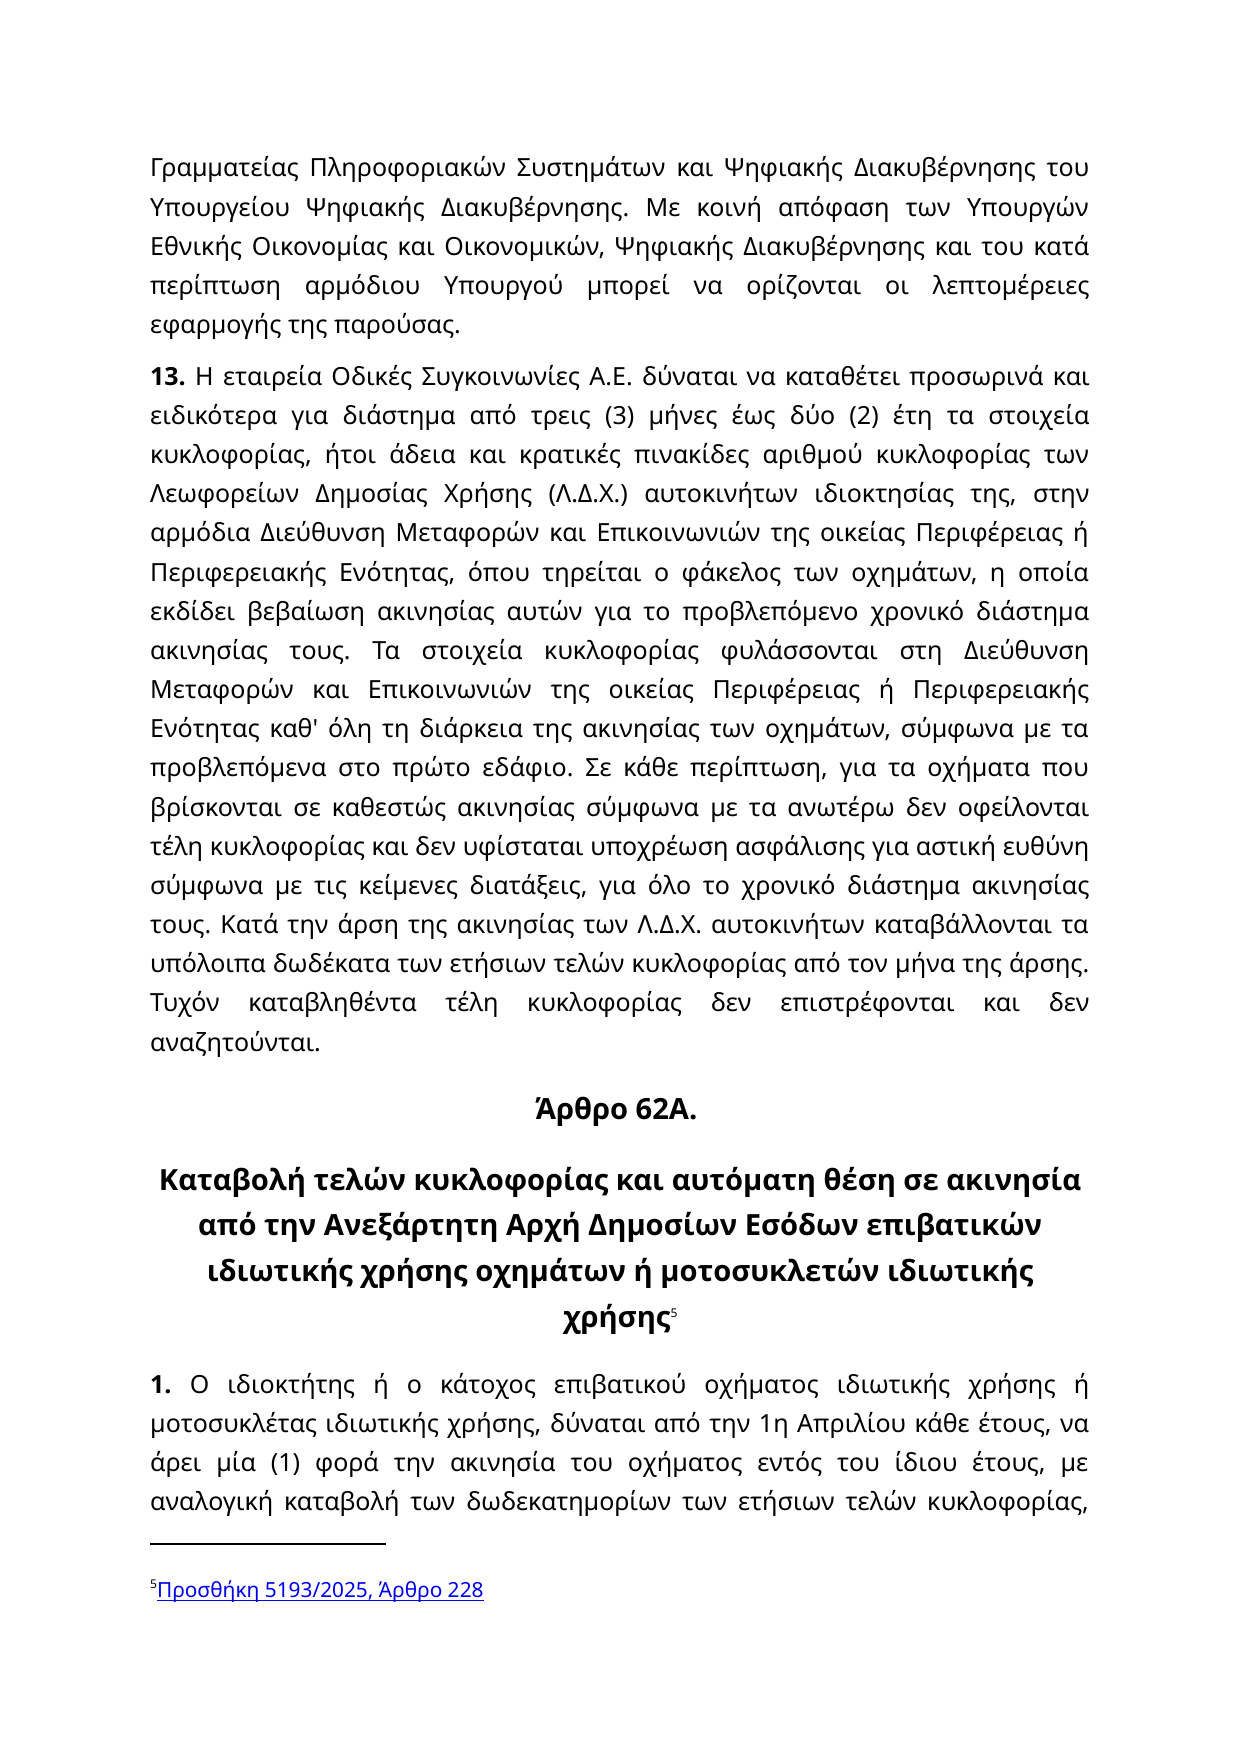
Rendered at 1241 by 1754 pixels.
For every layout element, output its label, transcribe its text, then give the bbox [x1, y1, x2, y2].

text Προσθήκη 5193/2025, Άρθρο 228 [150, 1576, 1090, 1604]
text 1. Ο ιδιοκτήτης ή ο κάτοχος επιβατικού οχήματος ιδιωτικής χρήσης ή μοτοσυκλέτας ιδιωτικής χρήσης, δύναται από την 1η Απριλίου κάθε έτους, να άρει μία (1) φορά την ακινησία του οχήματος εντός του ίδιου έτους, με αναλογική καταβολή των δωδεκατημορίων των ετήσιων τελών κυκλοφορίας, [150, 1366, 1090, 1518]
text 13. Η εταιρεία Οδικές Συγκοινωνίες Α.Ε. δύναται να καταθέτει προσωρινά και ειδικότερα για διάστημα από τρεις (3) μήνες έως δύο (2) έτη τα στοιχεία κυκλοφορίας, ήτοι άδεια και κρατικές πινακίδες αριθμού κυκλοφορίας των Λεωφορείων Δημοσίας Χρήσης (Λ.Δ.Χ.) αυτοκινήτων ιδιοκτησίας της, στην αρμόδια Διεύθυνση Μεταφορών και Επικοινωνιών της οικείας Περιφέρειας ή Περιφερειακής Ενότητας, όπου τηρείται ο φάκελος των οχημάτων, η οποία εκδίδει βεβαίωση ακινησίας αυτών για το προβλεπόμενο χρονικό διάστημα ακινησίας τους. Τα στοιχεία κυκλοφορίας φυλάσσονται στη Διεύθυνση Μεταφορών και Επικοινωνιών της οικείας Περιφέρειας ή Περιφερειακής Ενότητας καθ' όλη τη διάρκεια της ακινησίας των οχημάτων, σύμφωνα με τα προβλεπόμενα στο πρώτο εδάφιο. Σε κάθε περίπτωση, για τα οχήματα που βρίσκονται σε καθεστώς ακινησίας σύμφωνα με τα ανωτέρω δεν οφείλονται τέλη κυκλοφορίας και δεν υφίσταται υποχρέωση ασφάλισης για αστική ευθύνη σύμφωνα με τις κείμενες διατάξεις, για όλο το χρονικό διάστημα ακινησίας τους. Κατά την άρση της ακινησίας των Λ.Δ.Χ. αυτοκινήτων καταβάλλονται τα υπόλοιπα δωδέκατα των ετήσιων τελών κυκλοφορίας από τον μήνα της άρσης. Τυχόν καταβληθέντα τέλη κυκλοφορίας δεν επιστρέφονται και δεν αναζητούνται. [150, 358, 1090, 1058]
text Γραμματείας Πληροφοριακών Συστημάτων και Ψηφιακής Διακυβέρνησης του Υπουργείου Ψηφιακής Διακυβέρνησης. Με κοινή απόφαση των Υπουργών Εθνικής Οικονομίας και Οικονομικών, Ψηφιακής Διακυβέρνησης και του κατά περίπτωση αρμόδιου Υπουργού μπορεί να ορίζονται οι λεπτομέρειες εφαρμογής της παρούσας. [150, 150, 1090, 341]
subtitle Άρθρο 62A. [150, 1088, 1090, 1128]
subtitle Καταβολή τελών κυκλοφορίας και αυτόματη θέση σε ακινησία από την Ανεξάρτητη Αρχή Δημοσίων Εσόδων επιβατικών ιδιωτικής χρήσης οχημάτων ή μοτοσυκλετών ιδιωτικής χρήσης [150, 1159, 1090, 1336]
